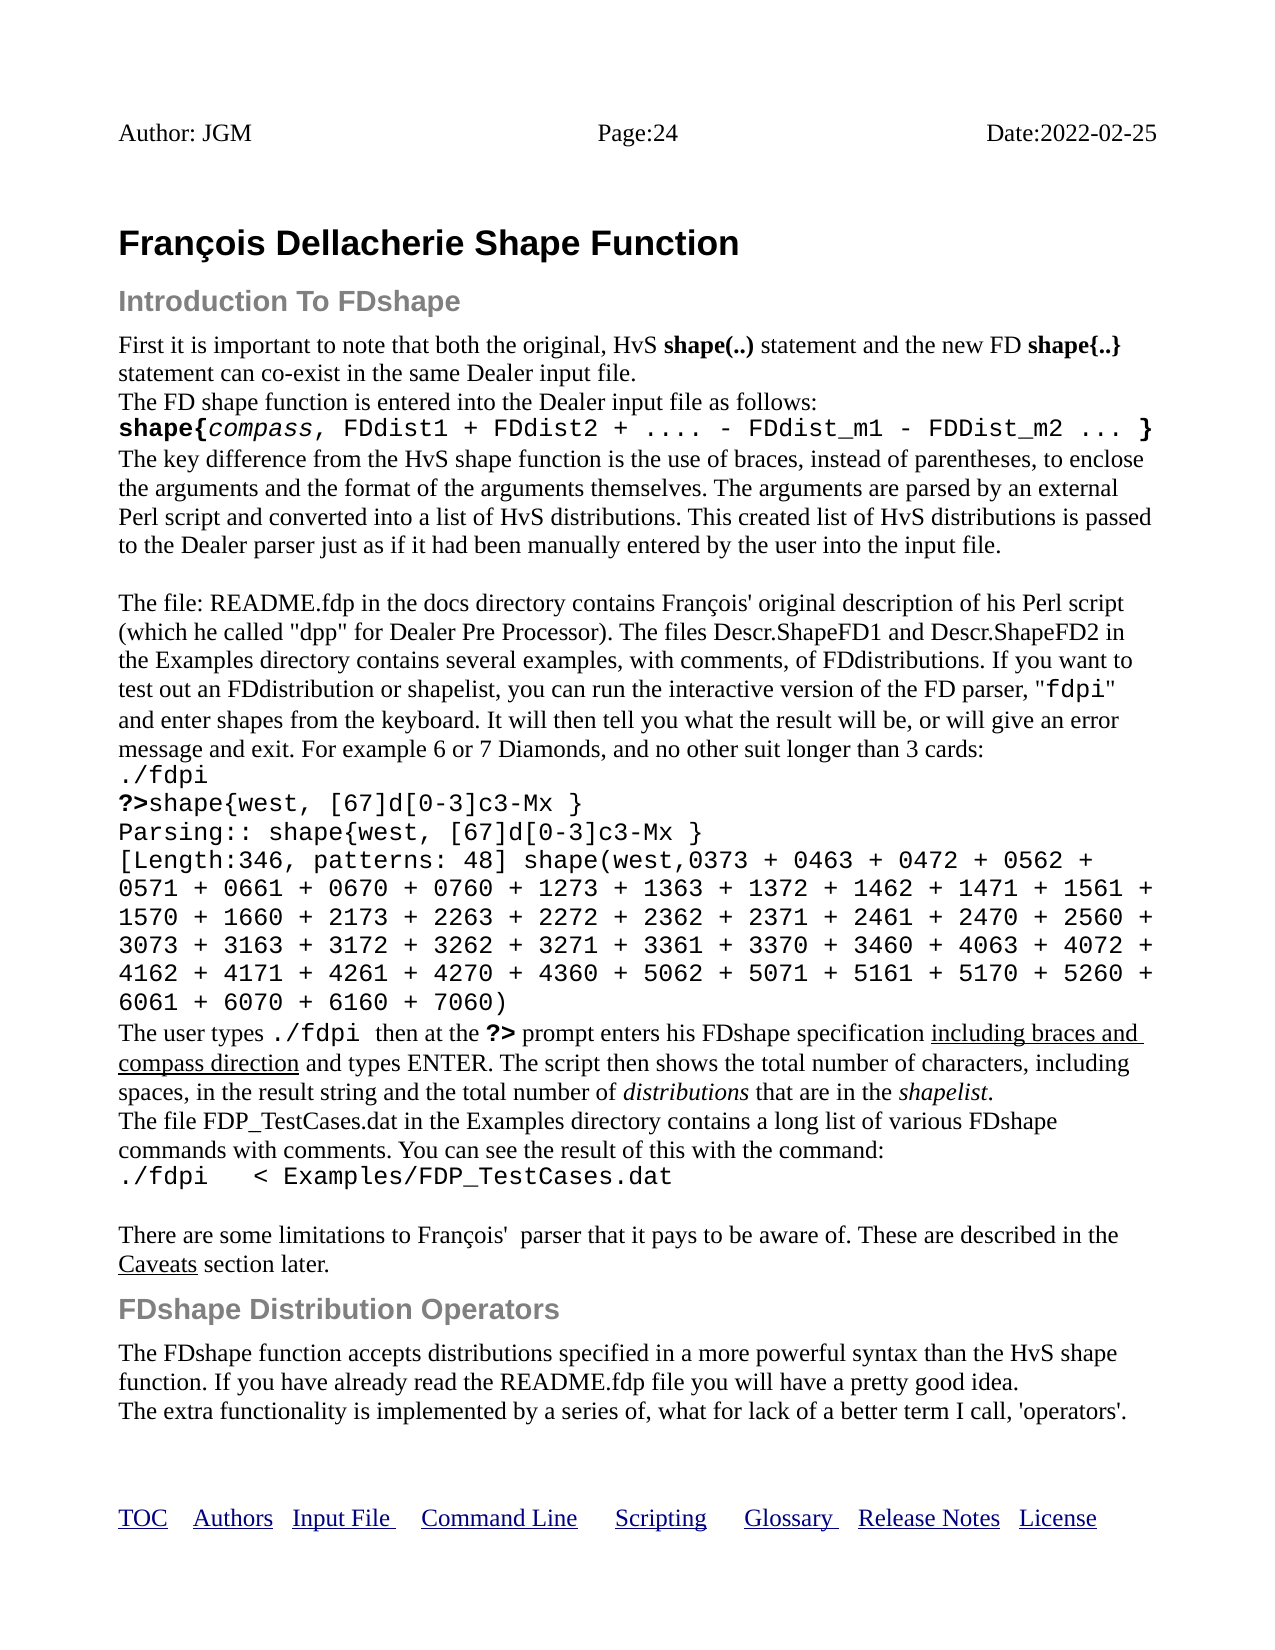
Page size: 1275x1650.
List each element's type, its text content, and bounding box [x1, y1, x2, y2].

subtitle Introduction To FDshape [118, 284, 1157, 317]
text The user types ./fdpi then at the ?> prompt enters his FDshape specification including braces and compass direction and types ENTER. The script then shows the total number of characters, including spaces, in the result string and the total number of distributions that are in the shapelist. [118, 1018, 1157, 1106]
text shape{compass, FDdist1 + FDdist2 + .... - FDdist_m1 - FDDist_m2 ... } [118, 416, 1157, 444]
subtitle FDshape Distribution Operators [118, 1292, 1157, 1326]
text The key difference from the HvS shape function is the use of braces, instead of parentheses, to enclose the arguments and the format of the arguments themselves. The arguments are parsed by an external Perl script and converted into a list of HvS distributions. This created list of HvS distributions is passed to the Dealer parser just as if it had been manually entered by the user into the input file. [118, 444, 1157, 559]
text ./fdpi < Examples/FDP_TestCases.dat [118, 1163, 1157, 1192]
text The file FDP_TestCases.dat in the Examples directory contains a long list of various FDshape commands with comments. You can see the result of this with the command: [118, 1106, 1157, 1163]
text The FD shape function is entered into the Dealer input file as follows: [118, 387, 1157, 416]
text The extra functionality is implemented by a series of, what for lack of a better term I call, 'operators'. [118, 1396, 1157, 1424]
text ./fdpi [118, 763, 1157, 791]
text First it is important to note that both the original, HvS shape(..) statement and the new FD shape{..} statement can co-exist in the same Dealer input file. [118, 330, 1157, 387]
text [Length:346, patterns: 48] shape(west,0373 + 0463 + 0472 + 0562 + 0571 + 0661 + 0670 + 0760 + 1273 + 1363 + 1372 + 1462 + 1471 + 1561 + 1570 + 1660 + 2173 + 2263 + 2272 + 2362 + 2371 + 2461 + 2470 + 2560 + 3073 + 3163 + 3172 + 3262 + 3271 + 3361 + 3370 + 3460 + 4063 + 4072 + 4162 + 4171 + 4261 + 4270 + 4360 + 5062 + 5071 + 5161 + 5170 + 5260 + 6061 + 6070 + 6160 + 7060) [118, 848, 1157, 1018]
text ?>shape{west, [67]d[0-3]c3-Mx } [118, 791, 1157, 819]
text Parsing:: shape{west, [67]d[0-3]c3-Mx } [118, 819, 1157, 848]
subtitle François Dellacherie Shape Function [118, 222, 1157, 263]
text The FDshape function accepts distributions specified in a more powerful syntax than the HvS shape function. If you have already read the README.fdp file you will have a pretty good idea. [118, 1338, 1157, 1396]
text The file: README.fdp in the docs directory contains François' original description of his Perl script (which he called "dpp" for Dealer Pre Processor). The files Descr.ShapeFD1 and Descr.ShapeFD2 in the Examples directory contains several examples, with comments, of FDdistributions. If you want to test out an FDdistribution or shapelist, you can run the interactive version of the FD parser, "fdpi" and enter shapes from the keyboard. It will then tell you what the result will be, or will give an error message and exit. For example 6 or 7 Diamonds, and no other suit longer than 3 cards: [118, 588, 1157, 763]
text There are some limitations to François' parser that it pays to be aware of. These are described in the Caveats section later. [118, 1220, 1157, 1278]
